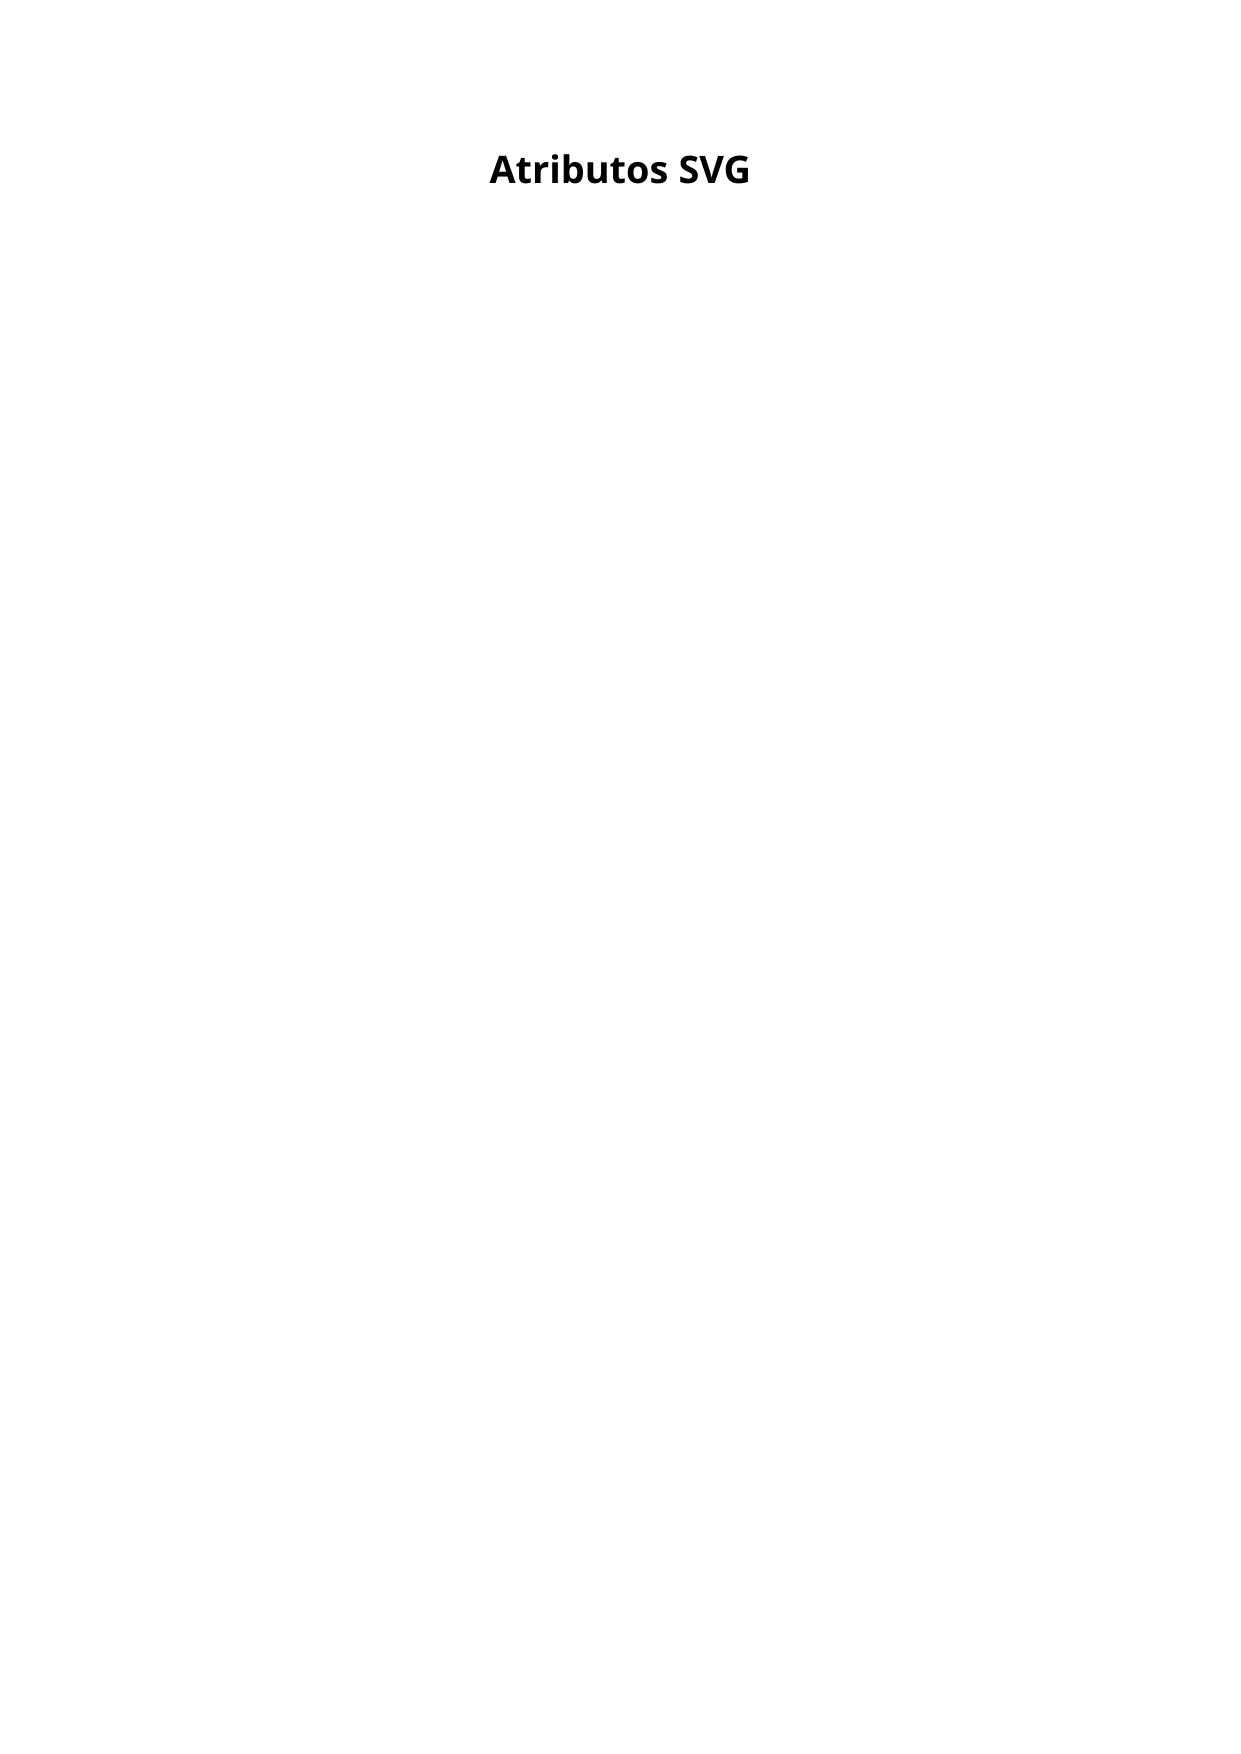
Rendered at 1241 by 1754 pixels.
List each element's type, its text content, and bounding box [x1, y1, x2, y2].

subtitle Atributos SVG [118, 143, 1122, 195]
